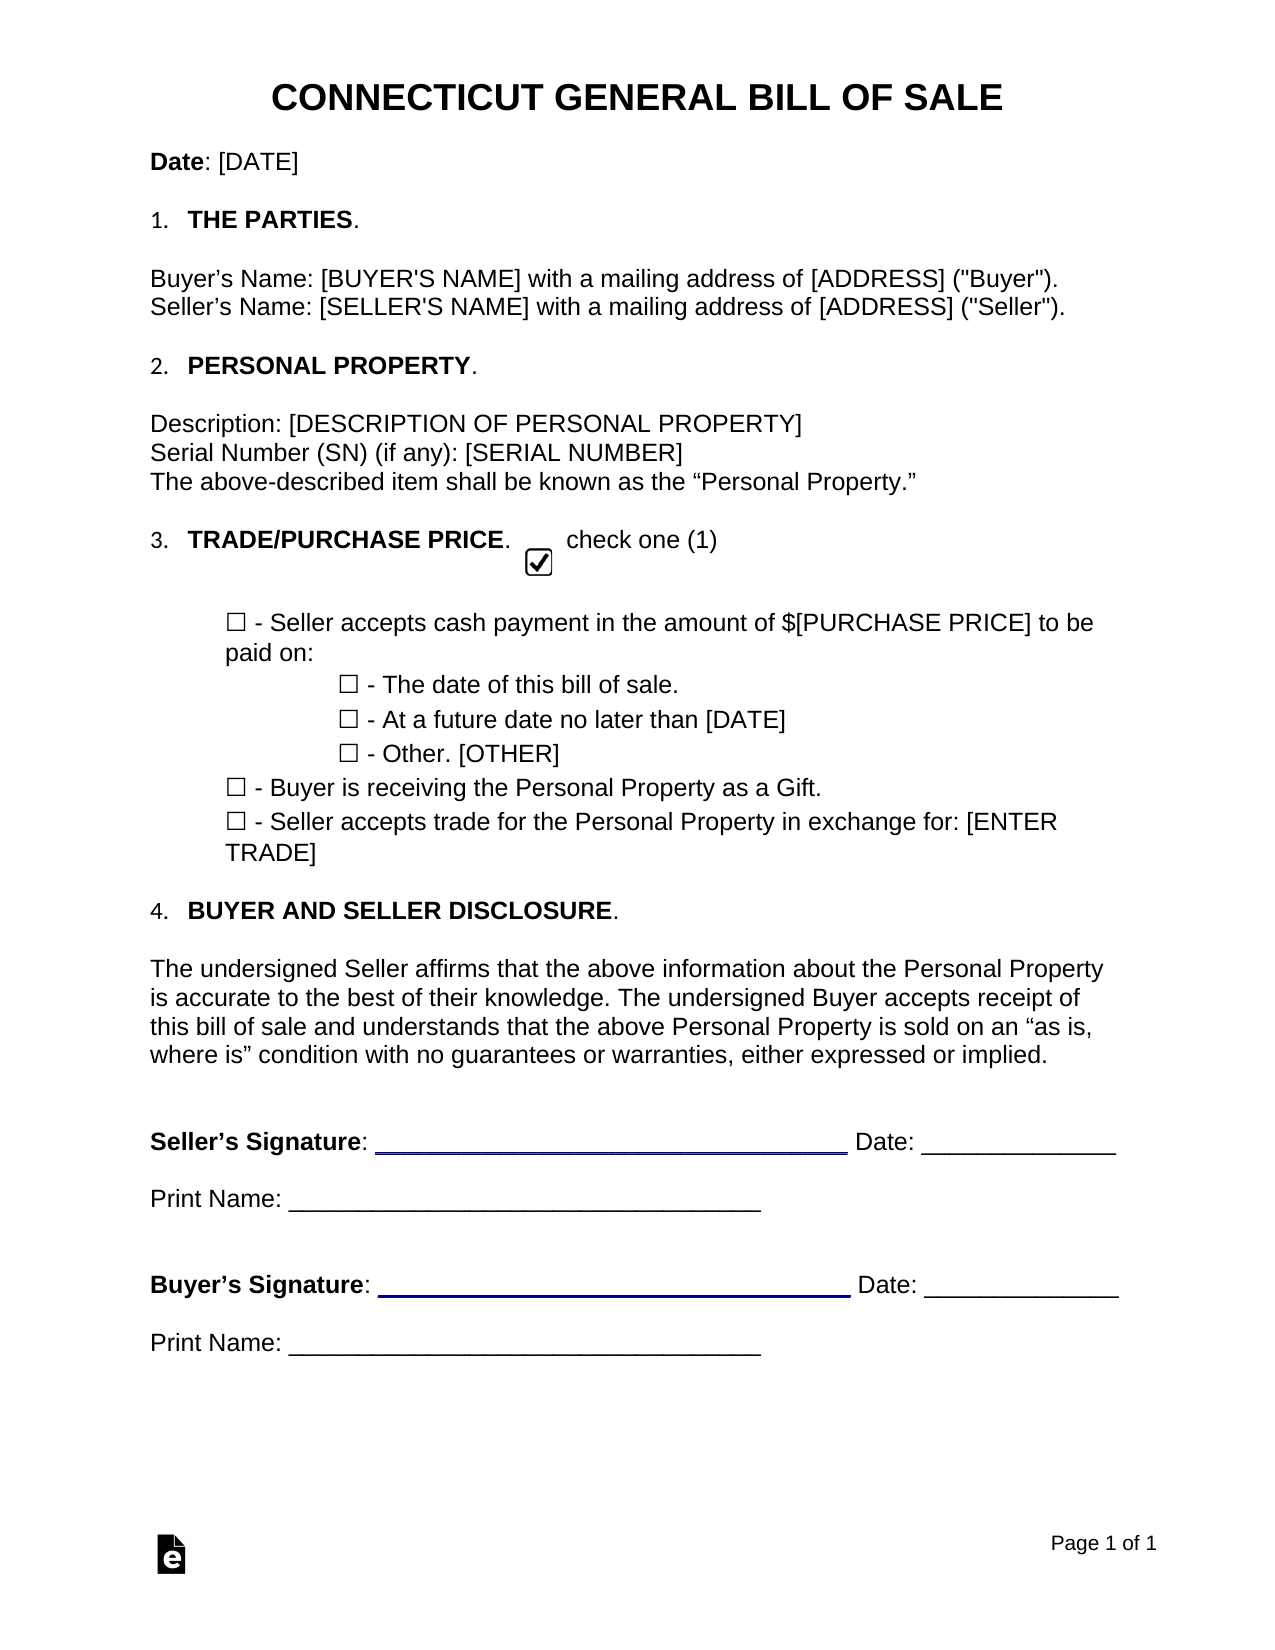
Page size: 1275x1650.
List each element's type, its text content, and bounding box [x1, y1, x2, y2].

list TRADE/PURCHASE PRICE. check one (1) [150, 524, 1125, 576]
text Serial Number (SN) (if any): [SERIAL NUMBER] [150, 438, 1125, 467]
text Seller’s Signature: __________________________________ Date: ______________ [150, 1127, 1125, 1156]
list Seller’s Name: [SELLER'S NAME] with a mailing address of [ADDRESS] ("Seller"). [150, 292, 1125, 321]
list THE PARTIES. [150, 204, 1125, 235]
text Print Name: __________________________________ [150, 1328, 1125, 1357]
text Date: [DATE] [150, 147, 1125, 176]
text ☐ - Seller accepts cash payment in the amount of $[PURCHASE PRICE] to be paid on: [225, 604, 1125, 667]
list PERSONAL PROPERTY. [150, 350, 1125, 380]
text Buyer’s Signature: __________________________________ Date: ______________ [150, 1271, 1125, 1299]
text CONNECTICUT GENERAL BILL OF SALE [150, 75, 1125, 118]
text Print Name: __________________________________ [150, 1184, 1125, 1213]
list BUYER AND SELLER DISCLOSURE. [150, 895, 1125, 926]
text Description: [DESCRIPTION OF PERSONAL PROPERTY] [150, 409, 1125, 438]
text The undersigned Seller affirms that the above information about the Personal Property is accurate to the best of their knowledge. The undersigned Buyer accepts receipt of this bill of sale and understands that the above Personal Property is sold on an “as is, where is” condition with no guarantees or warranties, either expressed or implied. [150, 954, 1125, 1069]
text The above-described item shall be known as the “Personal Property.” [150, 467, 1125, 495]
text ☐ - The date of this bill of sale. [337, 667, 1125, 701]
text ☐ - Seller accepts trade for the Personal Property in exchange for: [ENTER TRADE] [225, 803, 1125, 866]
text ☐ - Other. [OTHER] [337, 735, 1125, 769]
text ☐ - Buyer is receiving the Personal Property as a Gift. [225, 769, 1125, 803]
list Buyer’s Name: [BUYER'S NAME] with a mailing address of [ADDRESS] ("Buyer"). [150, 264, 1125, 292]
text ☐ - At a future date no later than [DATE] [337, 701, 1125, 735]
